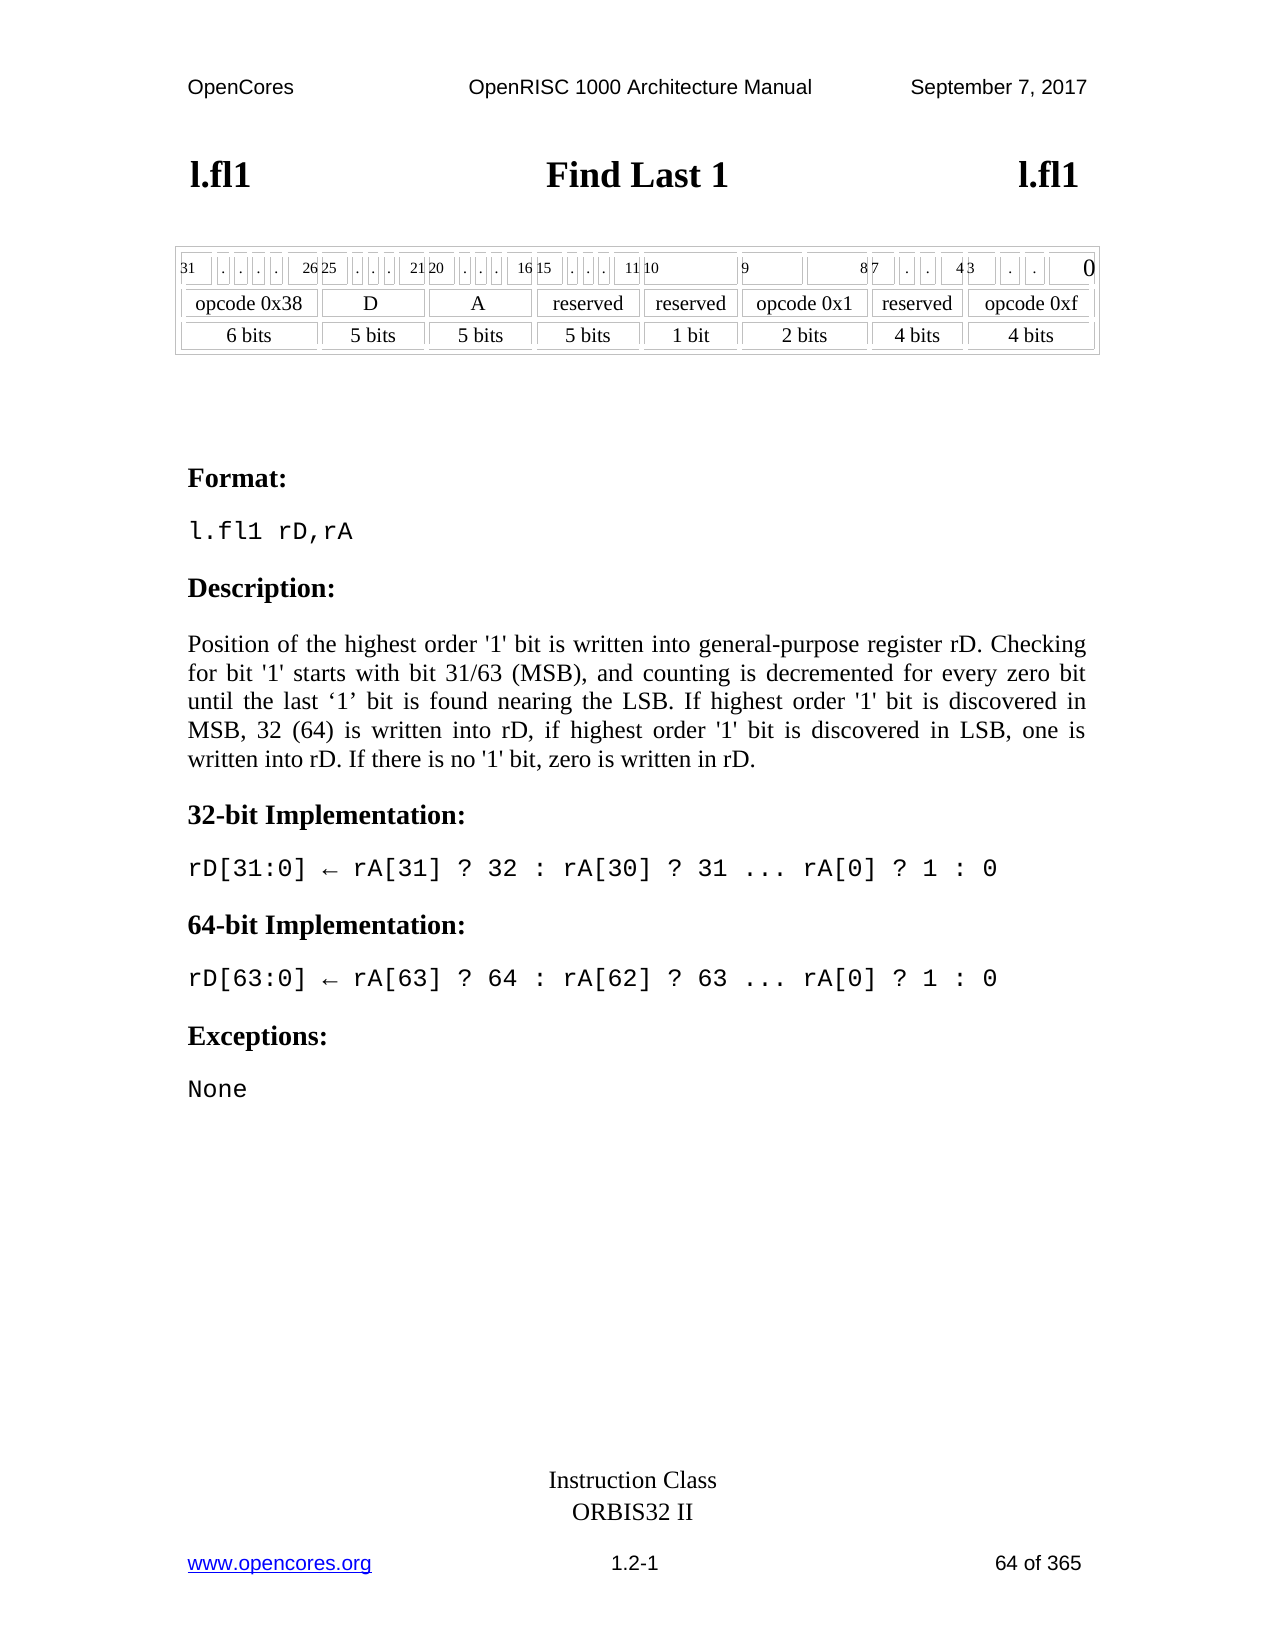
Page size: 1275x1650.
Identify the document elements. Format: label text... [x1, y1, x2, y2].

text None [187, 1077, 1087, 1105]
text l.fl1 rD,rA [187, 518, 1087, 547]
text rD[63:0] ← rA[63] ? 64 : rA[62] ? 63 ... rA[0] ? 1 : 0 [187, 966, 1087, 994]
text rD[31:0] ← rA[31] ? 32 : rA[30] ? 31 ... rA[0] ? 1 : 0 [187, 855, 1087, 883]
text 32-bit Implementation: [187, 798, 1087, 830]
text Format: [187, 461, 1087, 493]
text Position of the highest order '1' bit is written into general-purpose register rD. Checking for bit '1' starts with bit 31/63 (MSB), and counting is decremented for every zero bit until the last ‘1’ bit is found nearing the LSB. If highest order '1' bit is discovered in MSB, 32 (64) is written into rD, if highest order '1' bit is discovered in LSB, one is written into rD. If there is no '1' bit, zero is written in rD. [187, 629, 1087, 773]
text Exceptions: [187, 1019, 1087, 1052]
text Description: [187, 572, 1087, 604]
text 64-bit Implementation: [187, 908, 1087, 941]
